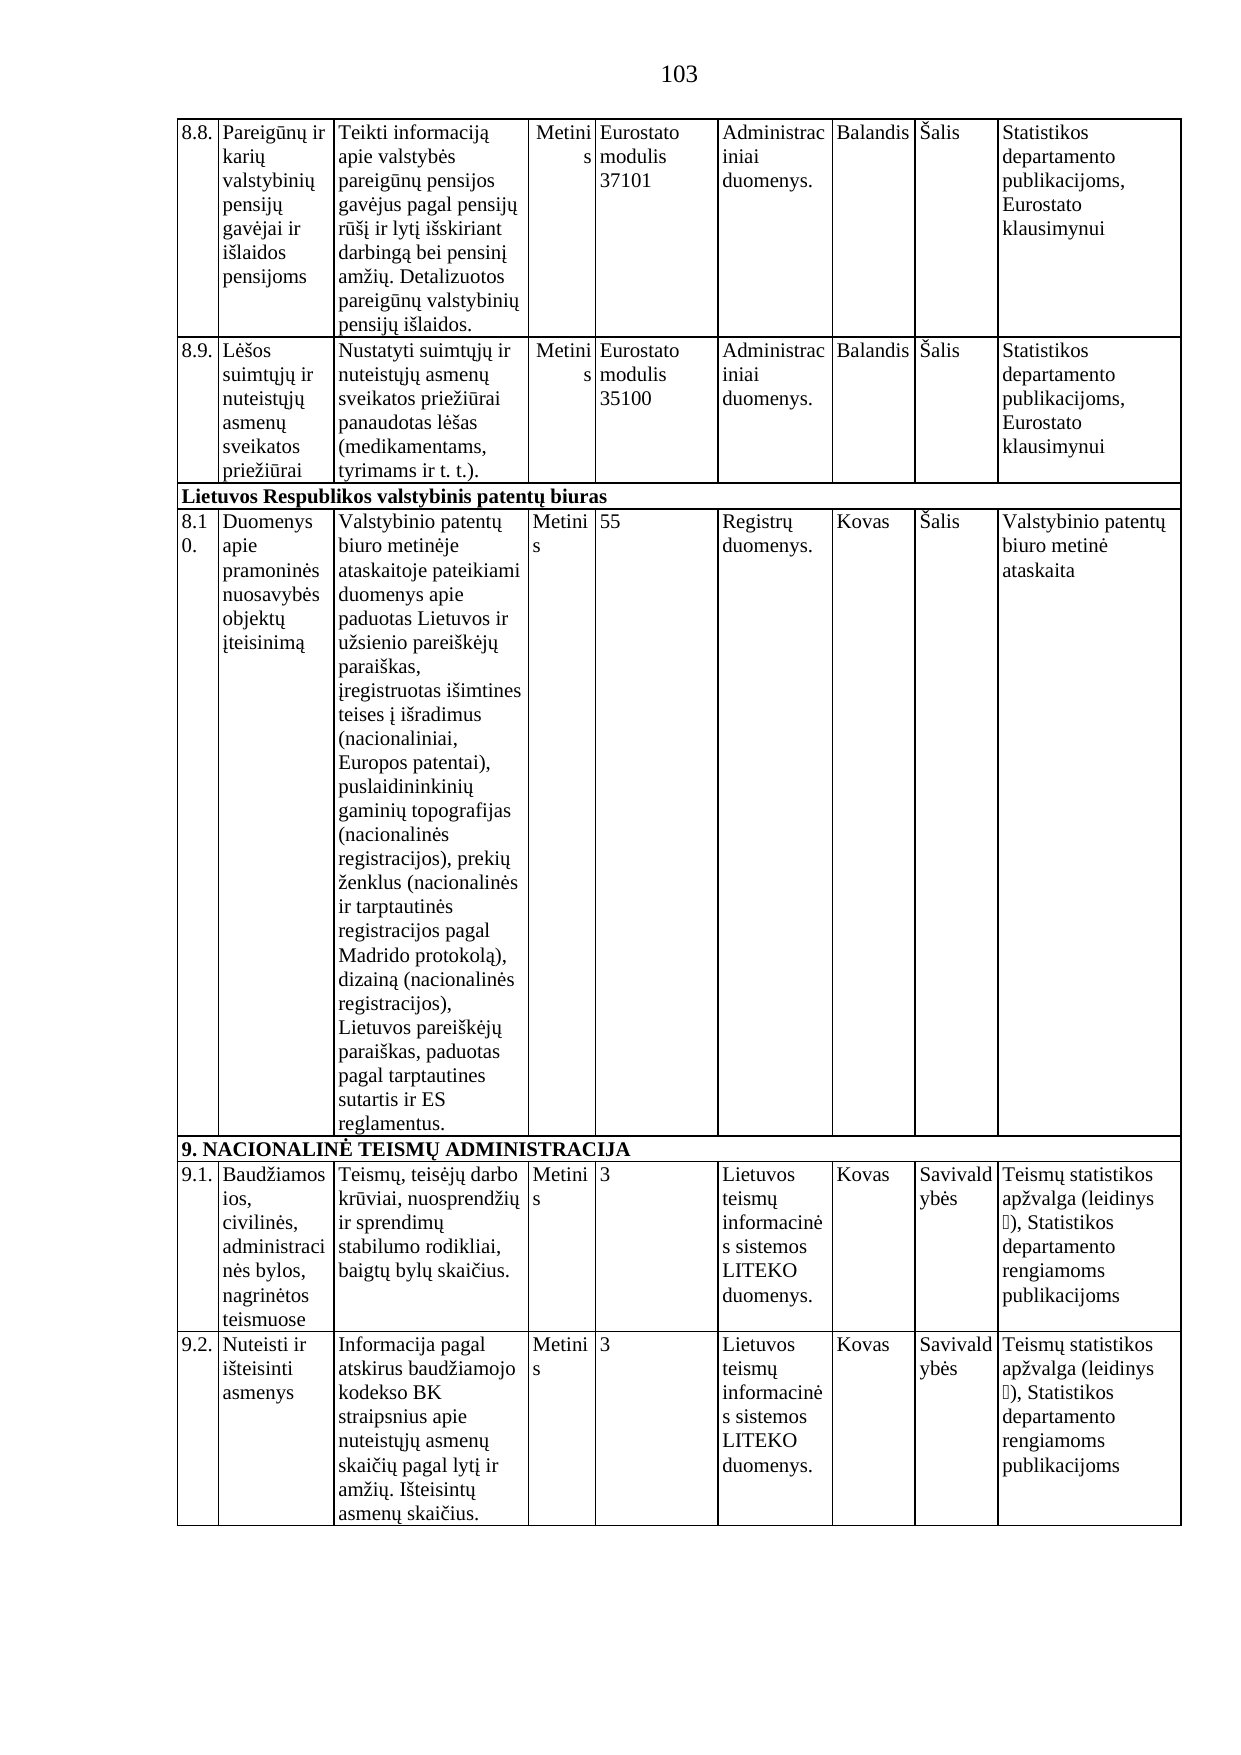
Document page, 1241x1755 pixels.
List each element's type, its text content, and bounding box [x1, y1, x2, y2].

table_cell Statistikos departamento publikacijoms, Eurostato klausimynui [999, 338, 1180, 482]
table_cell Statistikos departamento publikacijoms, Eurostato klausimynui [999, 120, 1180, 336]
table_cell Pareigūnų ir karių valstybinių pensijų gavėjai ir išlaidos pensijoms [219, 120, 333, 336]
table_cell Šalis [916, 510, 997, 1135]
table_cell 55 [596, 510, 717, 1135]
table_cell Administraciniai duomenys. [719, 338, 832, 482]
table_cell Savivaldybės [916, 1162, 997, 1331]
table_cell Metinis [529, 510, 595, 1135]
table_cell Eurostato modulis 37101 [596, 120, 717, 336]
table_cell Lietuvos teismų informacinės sistemos LITEKO duomenys. [719, 1162, 832, 1331]
table_cell Šalis [916, 338, 997, 482]
table_cell Administraciniai duomenys. [719, 120, 832, 336]
table_cell Valstybinio patentų biuro metinė ataskaita [999, 510, 1180, 1135]
table_cell Kovas [833, 1332, 914, 1525]
table_cell 3 [596, 1332, 717, 1525]
table_cell Metinis [529, 120, 595, 336]
table_cell 9.1. [178, 1162, 218, 1331]
table_cell Šalis [916, 120, 997, 336]
table_cell Metinis [529, 338, 595, 482]
table_cell 3 [596, 1162, 717, 1331]
table_cell Teismų statistikos apžvalga (leidinys ), Statistikos departamento rengiamoms publikacijoms [999, 1162, 1180, 1331]
table_cell Duomenys apie pramoninės nuosavybės objektų įteisinimą [219, 510, 333, 1135]
table_cell Teismų statistikos apžvalga (leidinys ), Statistikos departamento rengiamoms publikacijoms [999, 1332, 1180, 1525]
table_cell Balandis [833, 120, 914, 336]
table_cell 8.9. [178, 338, 218, 482]
table_cell Kovas [833, 510, 914, 1135]
table_cell Lietuvos teismų informacinės sistemos LITEKO duomenys. [719, 1332, 832, 1525]
table_cell Balandis [833, 338, 914, 482]
table_cell Metinis [529, 1162, 595, 1331]
table_cell Nuteisti ir išteisinti asmenys [219, 1332, 333, 1525]
table_cell 9.2. [178, 1332, 218, 1525]
table_cell Registrų duomenys. [719, 510, 832, 1135]
table_cell Eurostato modulis 35100 [596, 338, 717, 482]
table_cell Metinis [529, 1332, 595, 1525]
table_cell 8.8. [178, 120, 218, 336]
table_cell Kovas [833, 1162, 914, 1331]
table_cell 8.10. [178, 510, 218, 1135]
table_cell Teismų, teisėjų darbo krūviai, nuosprendžių ir sprendimų stabilumo rodikliai, baigtų bylų skaičius. [335, 1162, 528, 1331]
table_cell Savivaldybės [916, 1332, 997, 1525]
